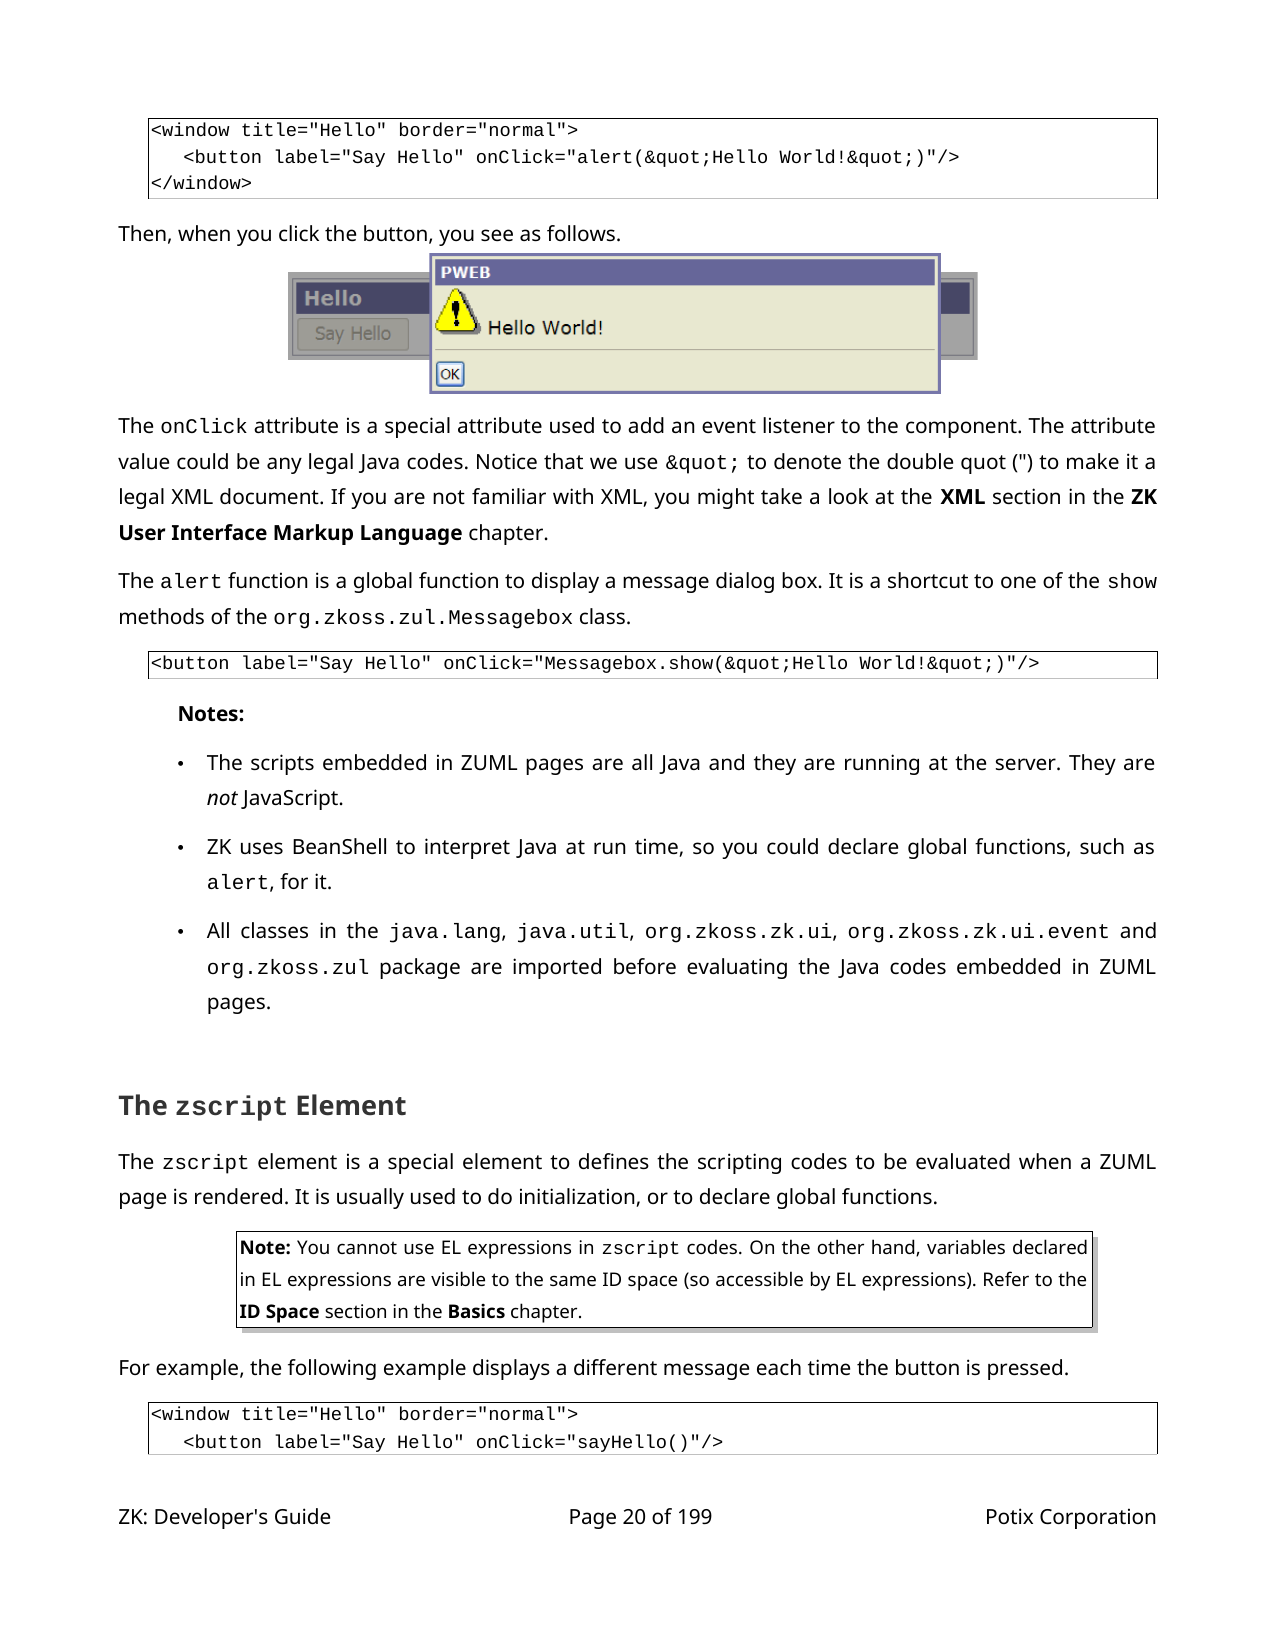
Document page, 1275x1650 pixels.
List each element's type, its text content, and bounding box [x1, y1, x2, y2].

text <window title="Hello" border="normal"> [149, 1403, 1157, 1427]
text The alert function is a global function to display a message dialog box. It is a shortcut to one of the show methods of the org.zkoss.zul.Messagebox class. [118, 567, 1157, 631]
text The onClick attribute is a special attribute used to add an event listener to the component. The attribute value could be any legal Java codes. Notice that we use &quot; to denote the double quot (") to make it a legal XML document. If you are not familiar with XML, you might take a look at the XML section in the ZK User Interface Markup Language chapter. [118, 394, 1157, 546]
list ZK uses BeanShell to interpret Java at run time, so you could declare global functions, such as alert, for it. [177, 832, 1157, 896]
list All classes in the java.lang, java.util, org.zkoss.zk.ui, org.zkoss.zk.ui.event and org.zkoss.zul package are imported before evaluating the Java codes embedded in ZUML pages. [177, 916, 1157, 1016]
text Then, when you click the button, you see as follows. [118, 219, 1157, 247]
subtitle The zscript Element [118, 1087, 1157, 1123]
text <window title="Hello" border="normal"> <button label="Say Hello" onClick="alert(&quot;Hello World!&quot;)"/> </window> [149, 119, 1157, 198]
text Note: You cannot use EL expressions in zscript codes. On the other hand, variables declared in EL expressions are visible to the same ID space (so accessible by EL expressions). Refer to the ID Space section in the Basics chapter. [237, 1232, 1092, 1327]
list The scripts embedded in ZUML pages are all Java and they are running at the server. They are not JavaScript. [177, 748, 1157, 811]
text <button label="Say Hello" onClick="Messagebox.show(&quot;Hello World!&quot;)"/> [149, 652, 1157, 678]
text The zscript element is a special element to defines the scripting codes to be evaluated when a ZUML page is rendered. It is usually used to do initialization, or to declare global functions. [118, 1147, 1157, 1211]
picture [288, 253, 978, 394]
text Notes: [177, 699, 1157, 727]
text <button label="Say Hello" onClick="sayHello()"/> [149, 1429, 1157, 1454]
text For example, the following example displays a different message each time the button is pressed. [118, 1353, 1157, 1382]
